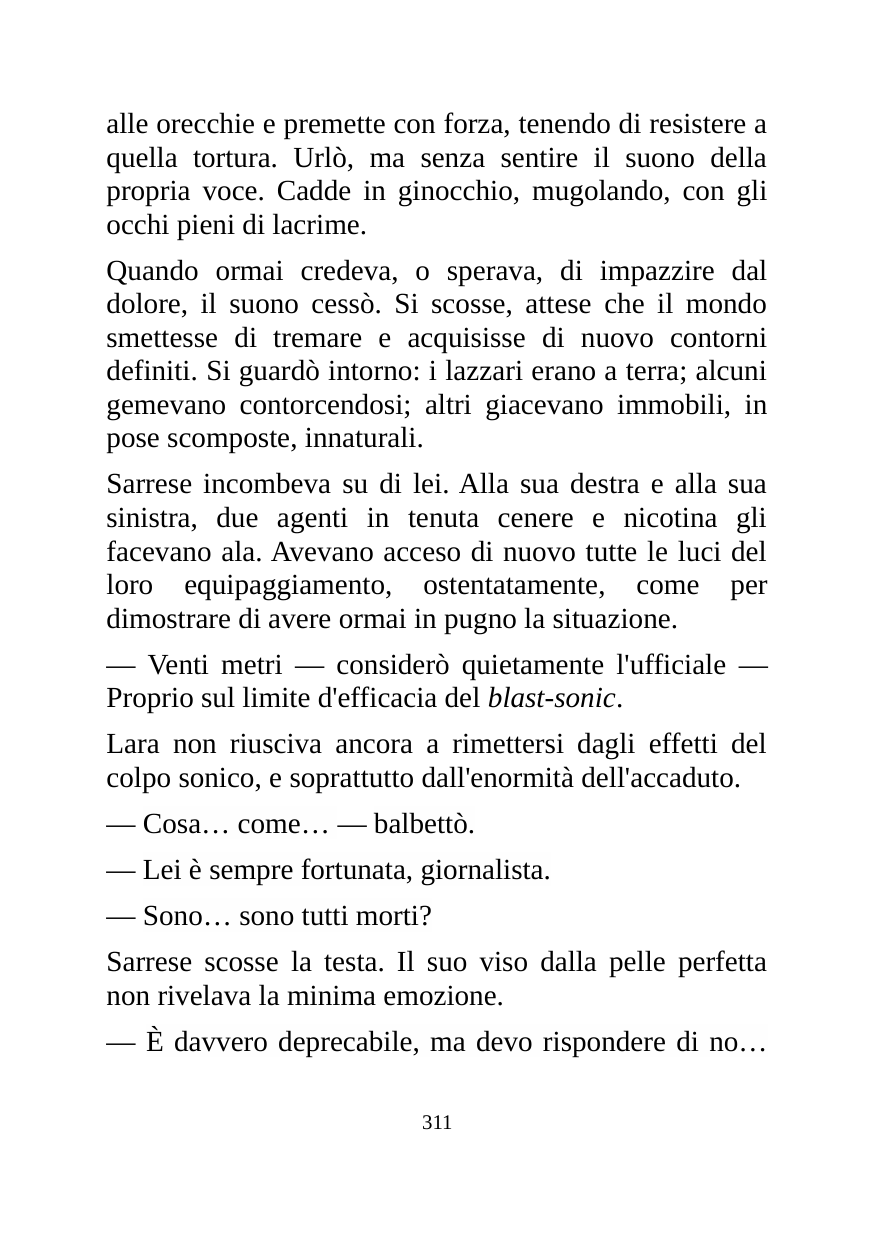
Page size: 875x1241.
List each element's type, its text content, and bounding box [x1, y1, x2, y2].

text — Venti metri — considerò quietamente l'ufficiale — Proprio sul limite d'efficacia del blast-sonic. [106, 647, 768, 714]
text alle orecchie e premette con forza, tenendo di resistere a quella tortura. Urlò, ma senza sentire il suono della propria voce. Cadde in ginocchio, mugolando, con gli occhi pieni di lacrime. [106, 106, 768, 240]
text Quando ormai credeva, o sperava, di impazzire dal dolore, il suono cessò. Si scosse, attese che il mondo smettesse di tremare e acquisisse di nuovo contorni definiti. Si guardò intorno: i lazzari erano a terra; alcuni gemevano contorcendosi; altri giacevano immobili, in pose scomposte, innaturali. [106, 253, 768, 454]
text — È davvero deprecabile, ma devo rispondere di no… [106, 1024, 768, 1057]
text — Lei è sempre fortunata, giornalista. [106, 852, 768, 886]
text Lara non riusciva ancora a rimettersi dagli effetti del colpo sonico, e soprattutto dall'enormità dell'accaduto. [106, 726, 768, 793]
text Sarrese scosse la testa. Il suo viso dalla pelle perfetta non rivelava la minima emozione. [106, 944, 768, 1011]
text — Sono… sono tutti morti? [106, 898, 768, 932]
text — Cosa… come… — balbettò. [106, 806, 768, 839]
text Sarrese incombeva su di lei. Alla sua destra e alla sua sinistra, due agenti in tenuta cenere e nicotina gli facevano ala. Avevano acceso di nuovo tutte le luci del loro equipaggiamento, ostentatamente, come per dimostrare di avere ormai in pugno la situazione. [106, 467, 768, 634]
